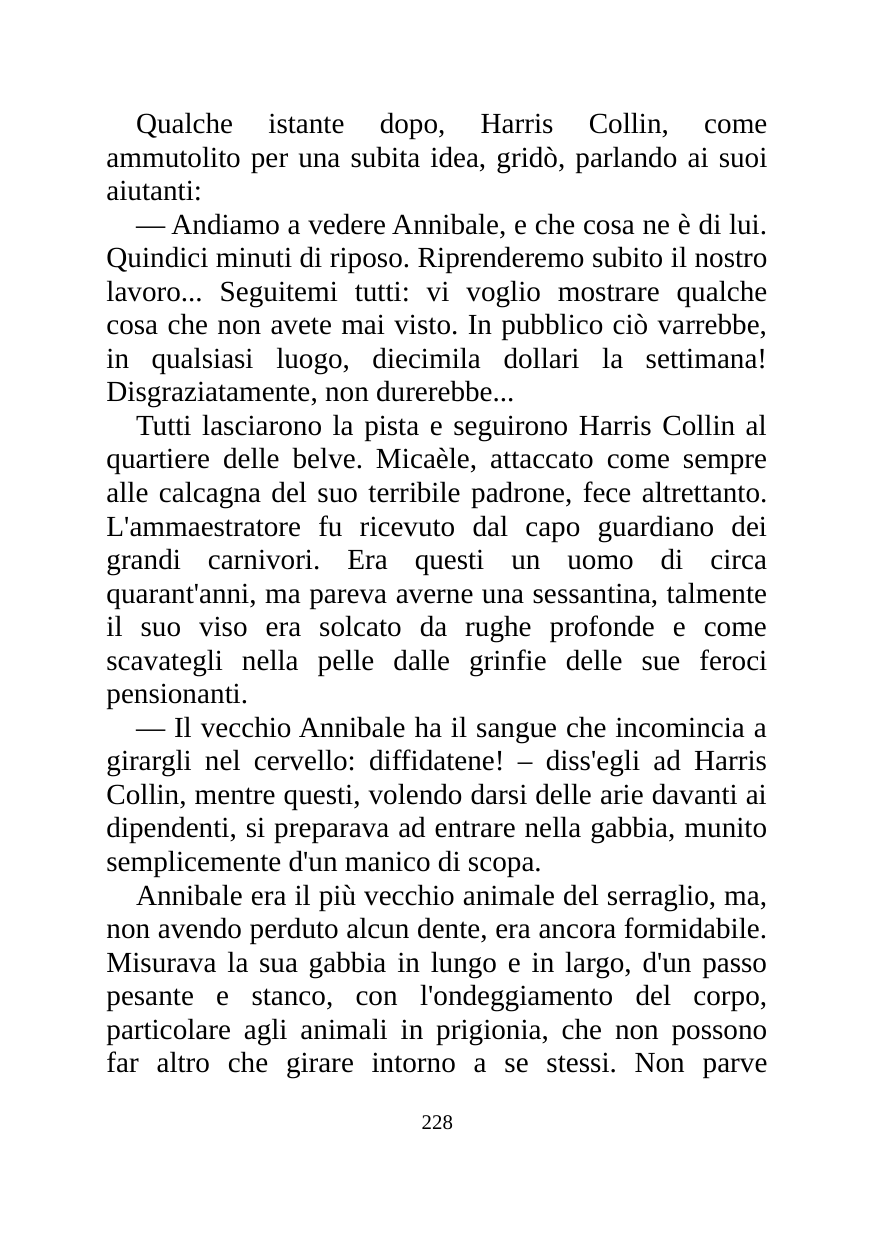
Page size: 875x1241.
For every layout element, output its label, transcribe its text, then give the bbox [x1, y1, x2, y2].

text Annibale era il più vecchio animale del serraglio, ma, non avendo perduto alcun dente, era ancora formidabile. Misurava la sua gabbia in lungo e in largo, d'un passo pesante e stanco, con l'ondeggiamento del corpo, particolare agli animali in prigionia, che non possono far altro che girare intorno a se stessi. Non parve [106, 878, 768, 1079]
text Qualche istante dopo, Harris Collin, come ammutolito per una subita idea, gridò, parlando ai suoi aiutanti: [106, 106, 768, 207]
text — Andiamo a vedere Annibale, e che cosa ne è di lui. Quindici minuti di riposo. Riprenderemo subito il nostro lavoro... Seguitemi tutti: vi voglio mostrare qualche cosa che non avete mai visto. In pubblico ciò varrebbe, in qualsiasi luogo, diecimila dollari la settimana! Disgraziatamente, non durerebbe... [106, 207, 768, 408]
text — Il vecchio Annibale ha il sangue che incomincia a girargli nel cervello: diffidatene! – diss'egli ad Harris Collin, mentre questi, volendo darsi delle arie davanti ai dipendenti, si preparava ad entrare nella gabbia, munito semplicemente d'un manico di scopa. [106, 710, 768, 878]
text Tutti lasciarono la pista e seguirono Harris Collin al quartiere delle belve. Micaèle, attaccato come sempre alle calcagna del suo terribile padrone, fece altrettanto. L'ammaestratore fu ricevuto dal capo guardiano dei grandi carnivori. Era questi un uomo di circa quarant'anni, ma pareva averne una sessantina, talmente il suo viso era solcato da rughe profonde e come scavategli nella pelle dalle grinfie delle sue feroci pensionanti. [106, 408, 768, 710]
